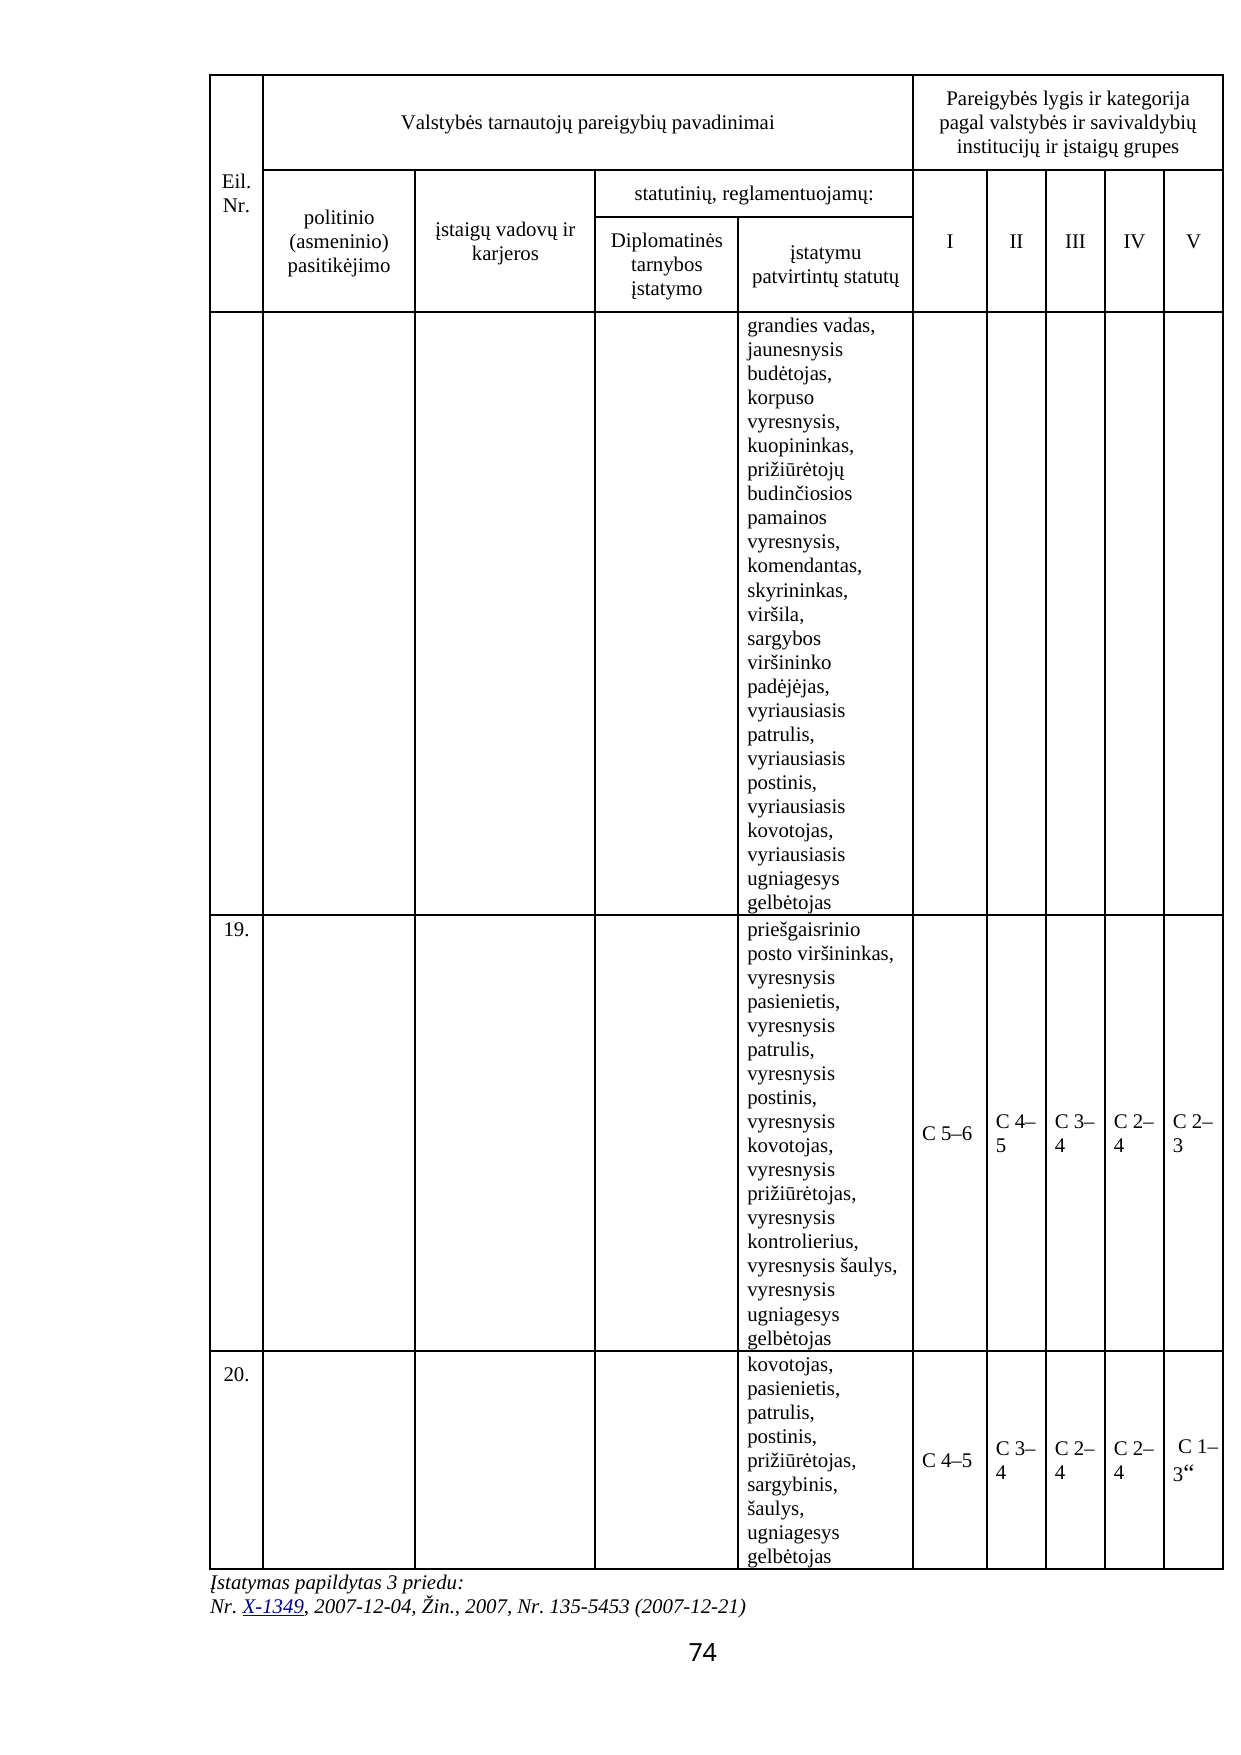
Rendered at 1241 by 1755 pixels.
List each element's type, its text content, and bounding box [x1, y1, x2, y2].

table_cell [988, 313, 1045, 914]
table_cell C 5–6 [914, 916, 986, 1349]
table_cell grandies vadas, jaunesnysis budėtojas, korpuso vyresnysis, kuopininkas, prižiūrėtojų budinčiosios pamainos vyresnysis, komendantas, skyrininkas, viršila, sargybos viršininko padėjėjas, vyriausiasis patrulis, vyriausiasis postinis, vyriausiasis kovotojas, vyriausiasis ugniagesys gelbėtojas [739, 313, 912, 914]
table_cell [1047, 313, 1104, 914]
table_cell [596, 313, 737, 914]
table_cell C 3–4 [988, 1352, 1045, 1568]
table_cell C 1–3“ [1165, 1352, 1222, 1568]
table_cell C 3–4 [1047, 916, 1104, 1349]
table_cell V [1165, 171, 1222, 311]
table_cell C 2–4 [1047, 1352, 1104, 1568]
table_header Eil. Nr. [211, 76, 262, 311]
table_cell [416, 916, 594, 1349]
table_cell IV [1106, 171, 1163, 311]
table_cell C 2–3 [1165, 916, 1222, 1349]
table_cell 20. [211, 1352, 262, 1568]
table_cell II [988, 171, 1045, 311]
table_cell [416, 313, 594, 914]
table_cell III [1047, 171, 1104, 311]
table_cell įstatymu patvirtintų statutų [739, 218, 912, 311]
table_cell [416, 1352, 594, 1568]
table_cell Diplomatinės tarnybos įstatymo [596, 218, 737, 311]
table_cell C 2–4 [1106, 1352, 1163, 1568]
table_header Pareigybės lygis ir kategorija pagal valstybės ir savivaldybių institucijų ir įstaigų grupes [914, 76, 1222, 169]
table_cell [1106, 313, 1163, 914]
table_cell 19. [211, 916, 262, 1349]
text Įstatymas papildytas 3 priedu: [210, 1570, 1126, 1594]
table_cell [264, 313, 414, 914]
table_cell [264, 916, 414, 1349]
table_cell C 2–4 [1106, 916, 1163, 1349]
table_cell įstaigų vadovų ir karjeros [416, 171, 594, 311]
table_cell I [914, 171, 986, 311]
text Nr. X-1349, 2007-12-04, Žin., 2007, Nr. 135-5453 (2007-12-21) [210, 1594, 1120, 1618]
table_cell kovotojas, pasienietis, patrulis, postinis, prižiūrėtojas, sargybinis, šaulys, ugniagesys gelbėtojas [739, 1352, 912, 1568]
table_cell [596, 1352, 737, 1568]
table_cell C 4–5 [988, 916, 1045, 1349]
table_cell [914, 313, 986, 914]
table_cell priešgaisrinio posto viršininkas, vyresnysis pasienietis, vyresnysis patrulis, vyresnysis postinis, vyresnysis kovotojas, vyresnysis prižiūrėtojas, vyresnysis kontrolierius, vyresnysis šaulys, vyresnysis ugniagesys gelbėtojas [739, 916, 912, 1349]
table_cell C 4–5 [914, 1352, 986, 1568]
table_cell [1165, 313, 1222, 914]
table_cell [211, 313, 262, 914]
table_cell politinio (asmeninio) pasitikėjimo [264, 171, 414, 311]
table_cell [596, 916, 737, 1349]
table_header Valstybės tarnautojų pareigybių pavadinimai [264, 76, 912, 169]
table_cell [264, 1352, 414, 1568]
table_cell statutinių, reglamentuojamų: [596, 171, 912, 216]
